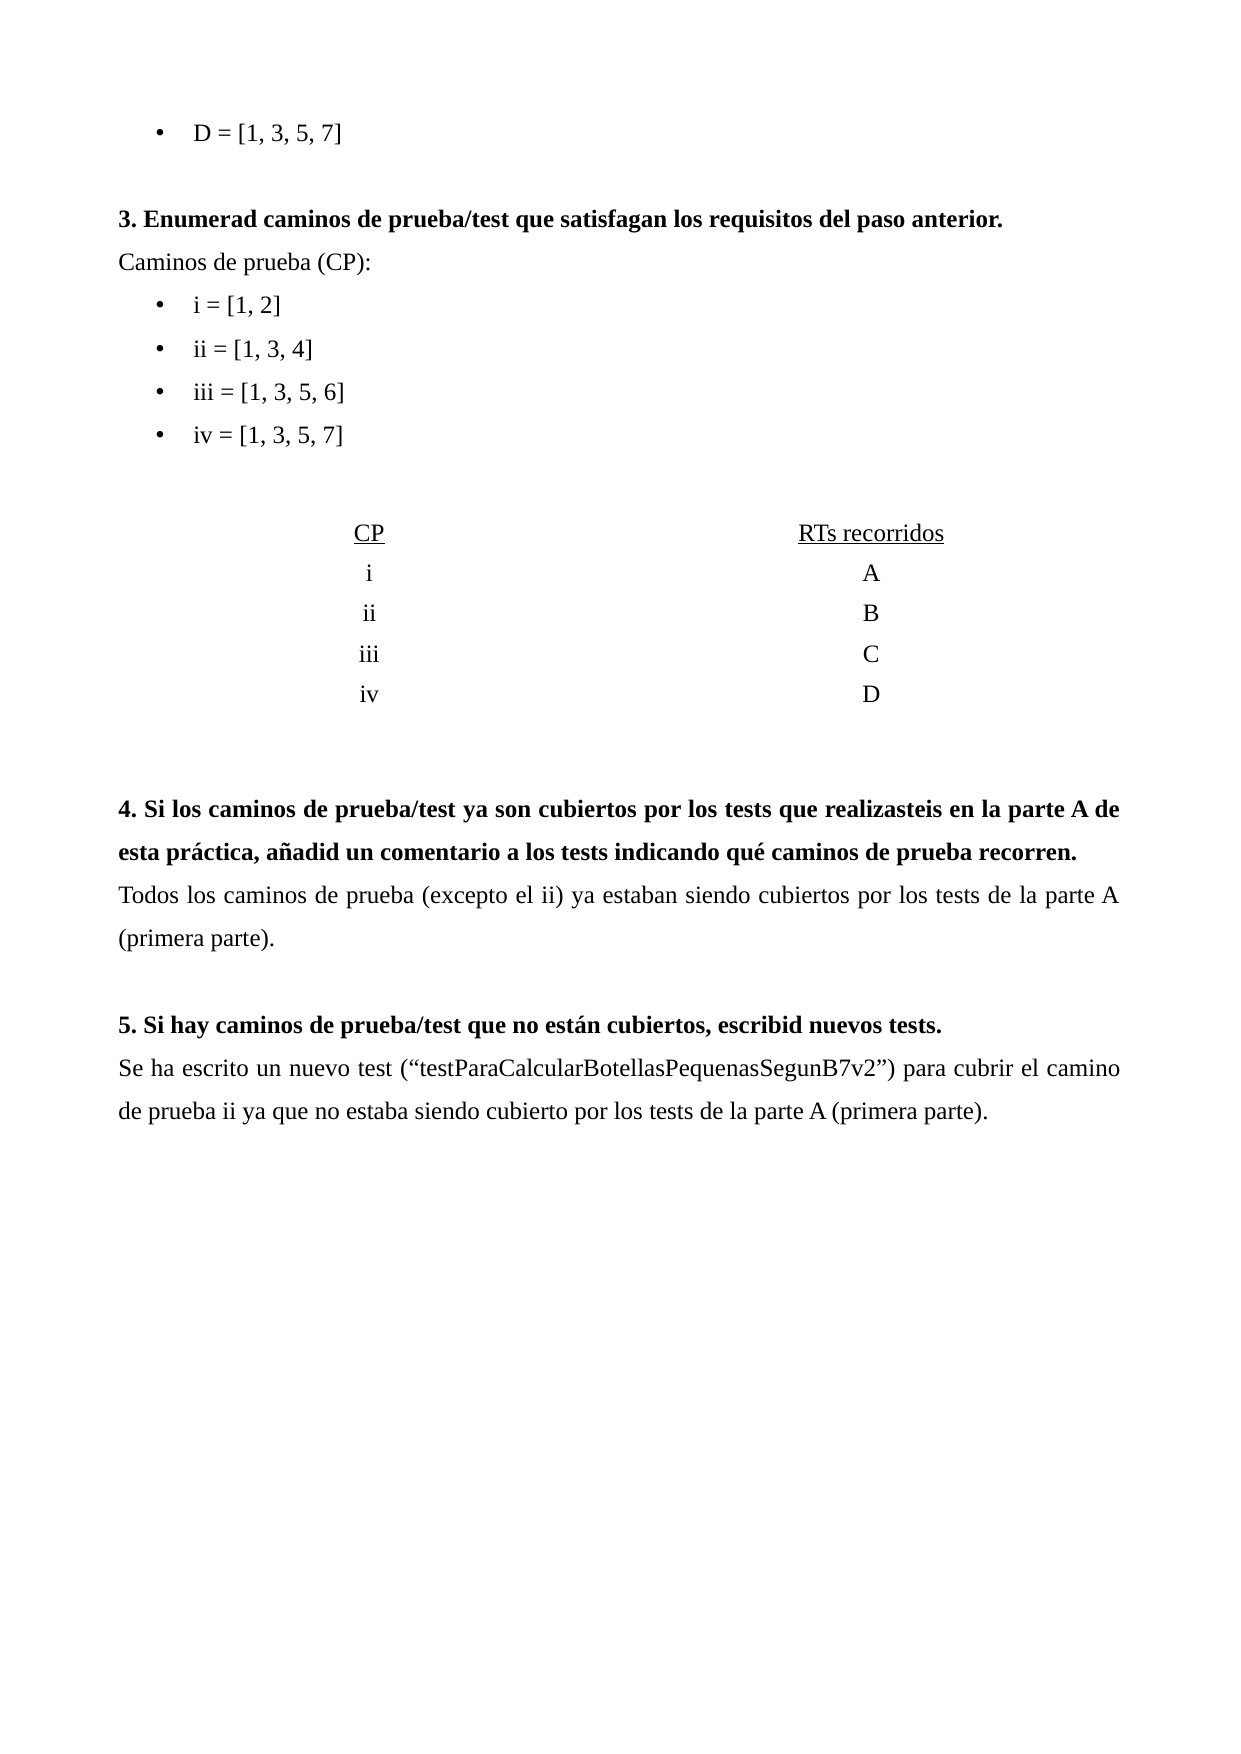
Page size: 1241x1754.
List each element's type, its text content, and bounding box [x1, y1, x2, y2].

text 4. Si los caminos de prueba/test ya son cubiertos por los tests que realizasteis en la parte A de esta práctica, añadid un comentario a los tests indicando qué caminos de prueba recorren. [118, 794, 1122, 866]
table_cell ii [118, 587, 620, 627]
table_header RTs recorridos [620, 506, 1122, 547]
table_cell C [620, 627, 1122, 667]
table_header CP [118, 506, 620, 547]
text Se ha escrito un nuevo test (“testParaCalcularBotellasPequenasSegunB7v2”) para cubrir el camino de prueba ii ya que no estaba siendo cubierto por los tests de la parte A (primera parte). [118, 1053, 1122, 1125]
table_cell D [620, 668, 1122, 708]
table_cell iv [118, 668, 620, 708]
text Todos los caminos de prueba (excepto el ii) ya estaban siendo cubiertos por los tests de la parte A (primera parte). [118, 880, 1122, 952]
list D = [1, 3, 5, 7] [156, 118, 1122, 147]
list iv = [1, 3, 5, 7] [156, 420, 1122, 449]
text 5. Si hay caminos de prueba/test que no están cubiertos, escribid nuevos tests. [118, 1010, 1122, 1038]
list iii = [1, 3, 5, 6] [156, 377, 1122, 406]
text 3. Enumerad caminos de prueba/test que satisfagan los requisitos del paso anterior. [118, 204, 1122, 233]
table_cell B [620, 587, 1122, 627]
table_cell A [620, 547, 1122, 587]
text Caminos de prueba (CP): [118, 247, 1122, 276]
table_cell i [118, 547, 620, 587]
table_cell iii [118, 627, 620, 667]
list ii = [1, 3, 4] [156, 334, 1122, 362]
list i = [1, 2] [156, 291, 1122, 319]
